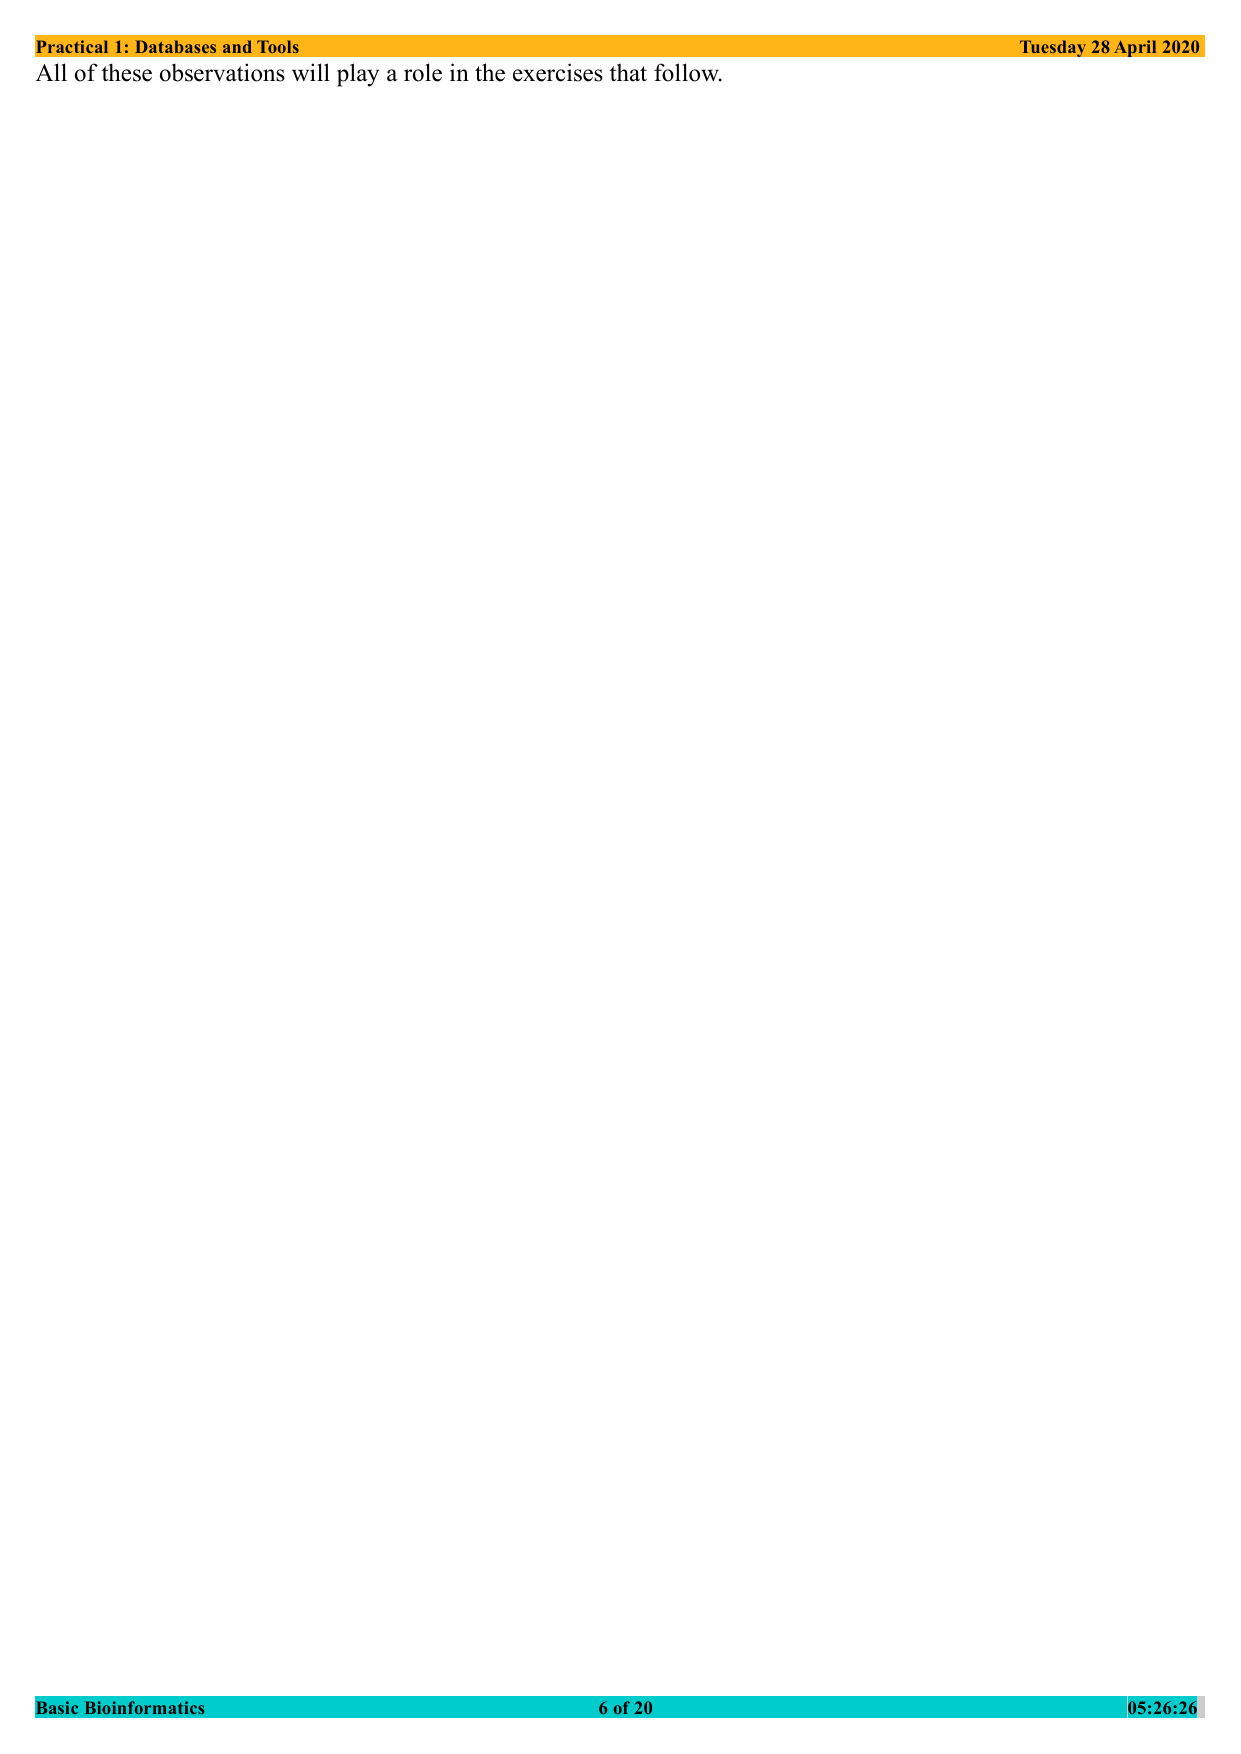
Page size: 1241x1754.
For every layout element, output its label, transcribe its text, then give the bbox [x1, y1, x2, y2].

text All of these observations will play a role in the exercises that follow. [35, 57, 1205, 87]
